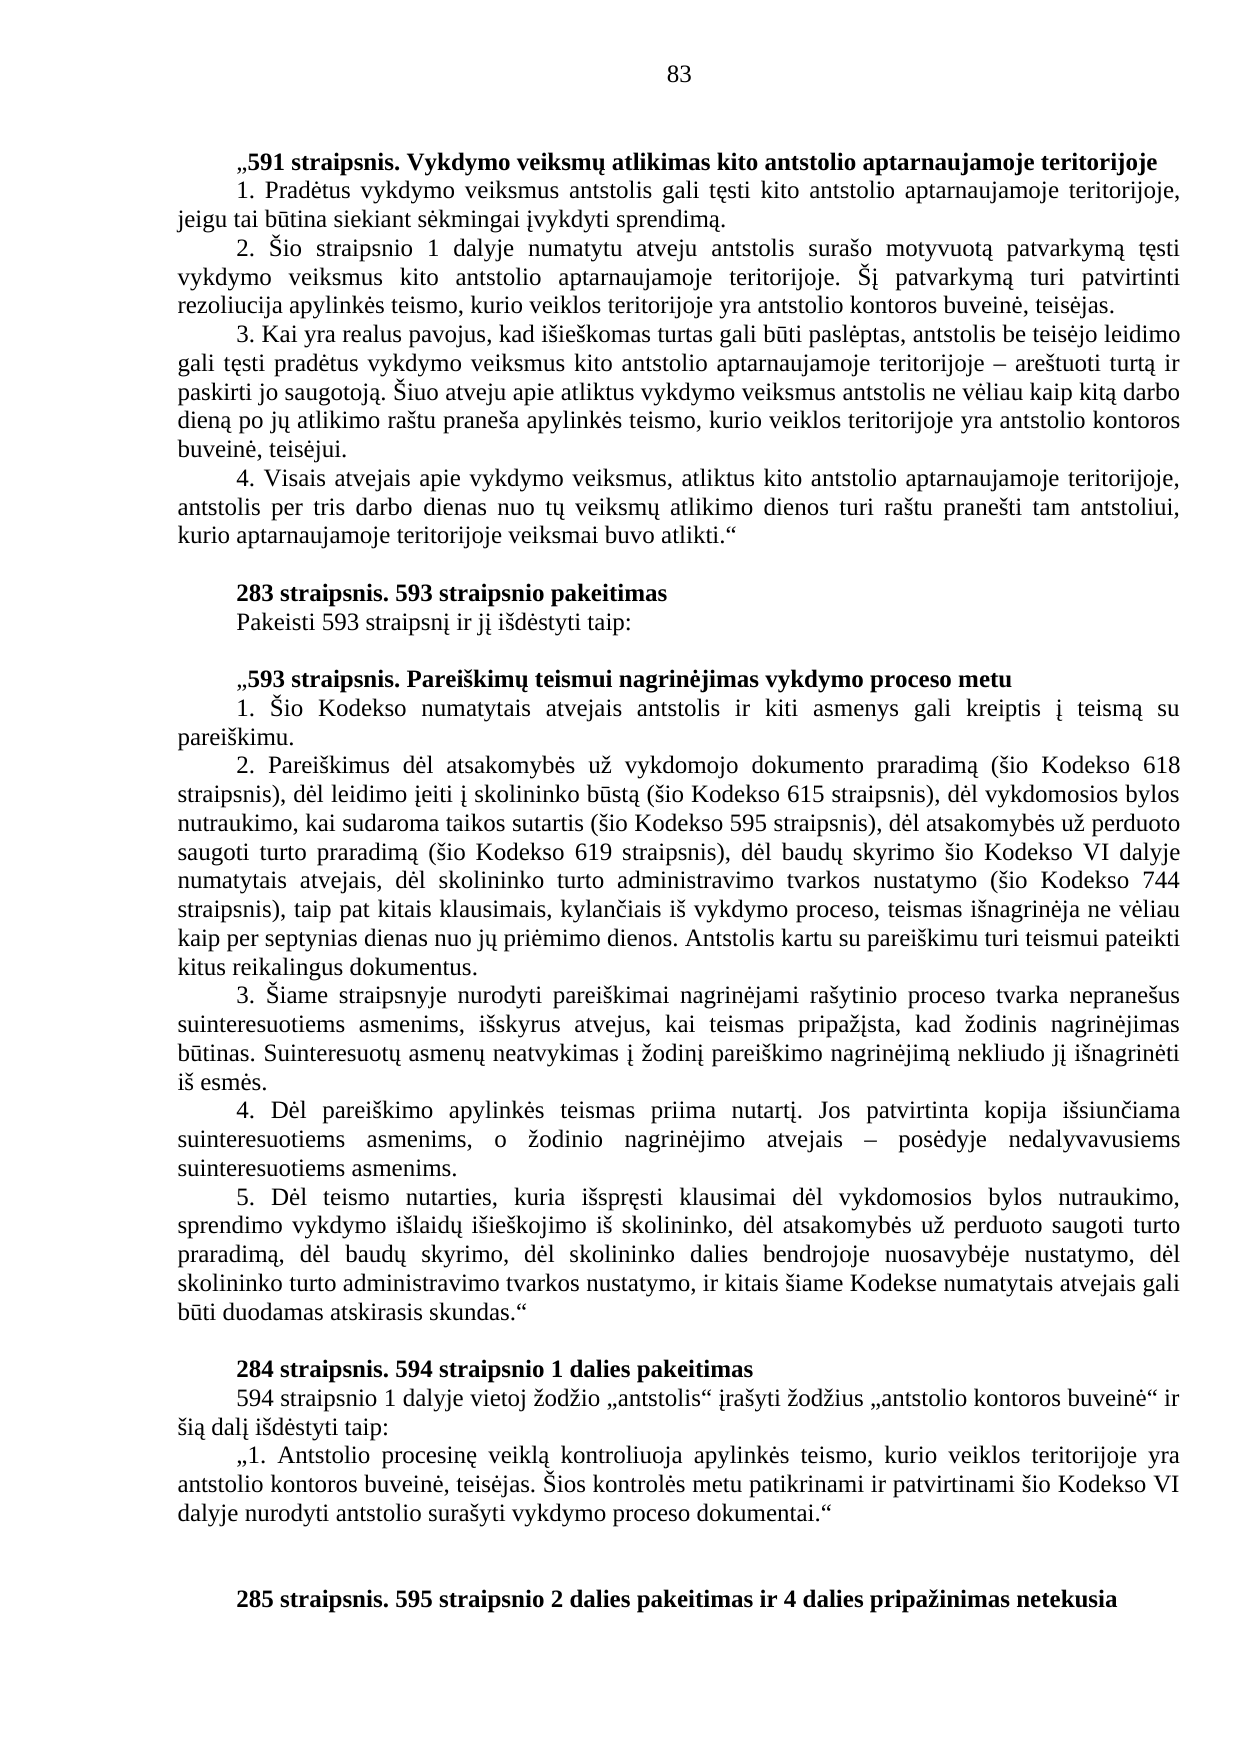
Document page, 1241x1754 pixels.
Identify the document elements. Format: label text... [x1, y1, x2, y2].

text 5. Dėl teismo nutarties, kuria išspręsti klausimai dėl vykdomosios bylos nutraukimo, sprendimo vykdymo išlaidų išieškojimo iš skolininko, dėl atsakomybės už perduoto saugoti turto praradimą, dėl baudų skyrimo, dėl skolininko dalies bendrojoje nuosavybėje nustatymo, dėl skolininko turto administravimo tvarkos nustatymo, ir kitais šiame Kodekse numatytais atvejais gali būti duodamas atskirasis skundas.“ [177, 1182, 1181, 1326]
text 2. Šio straipsnio 1 dalyje numatytu atveju antstolis surašo motyvuotą patvarkymą tęsti vykdymo veiksmus kito antstolio aptarnaujamoje teritorijoje. Šį patvarkymą turi patvirtinti rezoliucija apylinkės teismo, kurio veiklos teritorijoje yra antstolio kontoros buveinė, teisėjas. [177, 233, 1181, 319]
text 3. Kai yra realus pavojus, kad išieškomas turtas gali būti paslėptas, antstolis be teisėjo leidimo gali tęsti pradėtus vykdymo veiksmus kito antstolio aptarnaujamoje teritorijoje – areštuoti turtą ir paskirti jo saugotoją. Šiuo atveju apie atliktus vykdymo veiksmus antstolis ne vėliau kaip kitą darbo dieną po jų atlikimo raštu praneša apylinkės teismo, kurio veiklos teritorijoje yra antstolio kontoros buveinė, teisėjui. [177, 319, 1181, 463]
text 3. Šiame straipsnyje nurodyti pareiškimai nagrinėjami rašytinio proceso tvarka nepranešus suinteresuotiems asmenims, išskyrus atvejus, kai teismas pripažįsta, kad žodinis nagrinėjimas būtinas. Suinteresuotų asmenų neatvykimas į žodinį pareiškimo nagrinėjimą nekliudo jį išnagrinėti iš esmės. [177, 981, 1181, 1096]
text 283 straipsnis. 593 straipsnio pakeitimas [177, 578, 1181, 607]
text 1. Šio Kodekso numatytais atvejais antstolis ir kiti asmenys gali kreiptis į teismą su pareiškimu. [177, 693, 1181, 751]
text 594 straipsnio 1 dalyje vietoj žodžio „antstolis“ įrašyti žodžius „antstolio kontoros buveinė“ ir šią dalį išdėstyti taip: [177, 1383, 1181, 1441]
text 1. Pradėtus vykdymo veiksmus antstolis gali tęsti kito antstolio aptarnaujamoje teritorijoje, jeigu tai būtina siekiant sėkmingai įvykdyti sprendimą. [177, 176, 1181, 233]
text „1. Antstolio procesinę veiklą kontroliuoja apylinkės teismo, kurio veiklos teritorijoje yra antstolio kontoros buveinė, teisėjas. Šios kontrolės metu patikrinami ir patvirtinami šio Kodekso VI dalyje nurodyti antstolio surašyti vykdymo proceso dokumentai.“ [177, 1441, 1181, 1527]
text Pakeisti 593 straipsnį ir jį išdėstyti taip: [177, 607, 1181, 636]
text 4. Visais atvejais apie vykdymo veiksmus, atliktus kito antstolio aptarnaujamoje teritorijoje, antstolis per tris darbo dienas nuo tų veiksmų atlikimo dienos turi raštu pranešti tam antstoliui, kurio aptarnaujamoje teritorijoje veiksmai buvo atlikti.“ [177, 463, 1181, 549]
text 284 straipsnis. 594 straipsnio 1 dalies pakeitimas [177, 1354, 1181, 1383]
text 2. Pareiškimus dėl atsakomybės už vykdomojo dokumento praradimą (šio Kodekso 618 straipsnis), dėl leidimo įeiti į skolininko būstą (šio Kodekso 615 straipsnis), dėl vykdomosios bylos nutraukimo, kai sudaroma taikos sutartis (šio Kodekso 595 straipsnis), dėl atsakomybės už perduoto saugoti turto praradimą (šio Kodekso 619 straipsnis), dėl baudų skyrimo šio Kodekso VI dalyje numatytais atvejais, dėl skolininko turto administravimo tvarkos nustatymo (šio Kodekso 744 straipsnis), taip pat kitais klausimais, kylančiais iš vykdymo proceso, teismas išnagrinėja ne vėliau kaip per septynias dienas nuo jų priėmimo dienos. Antstolis kartu su pareiškimu turi teismui pateikti kitus reikalingus dokumentus. [177, 751, 1181, 981]
text „591 straipsnis. Vykdymo veiksmų atlikimas kito antstolio aptarnaujamoje teritorijoje [236, 147, 1181, 176]
text 4. Dėl pareiškimo apylinkės teismas priima nutartį. Jos patvirtinta kopija išsiunčiama suinteresuotiems asmenims, o žodinio nagrinėjimo atvejais – posėdyje nedalyvavusiems suinteresuotiems asmenims. [177, 1096, 1181, 1182]
text 285 straipsnis. 595 straipsnio 2 dalies pakeitimas ir 4 dalies pripažinimas netekusia [236, 1584, 1181, 1613]
text „593 straipsnis. Pareiškimų teismui nagrinėjimas vykdymo proceso metu [236, 664, 1181, 693]
